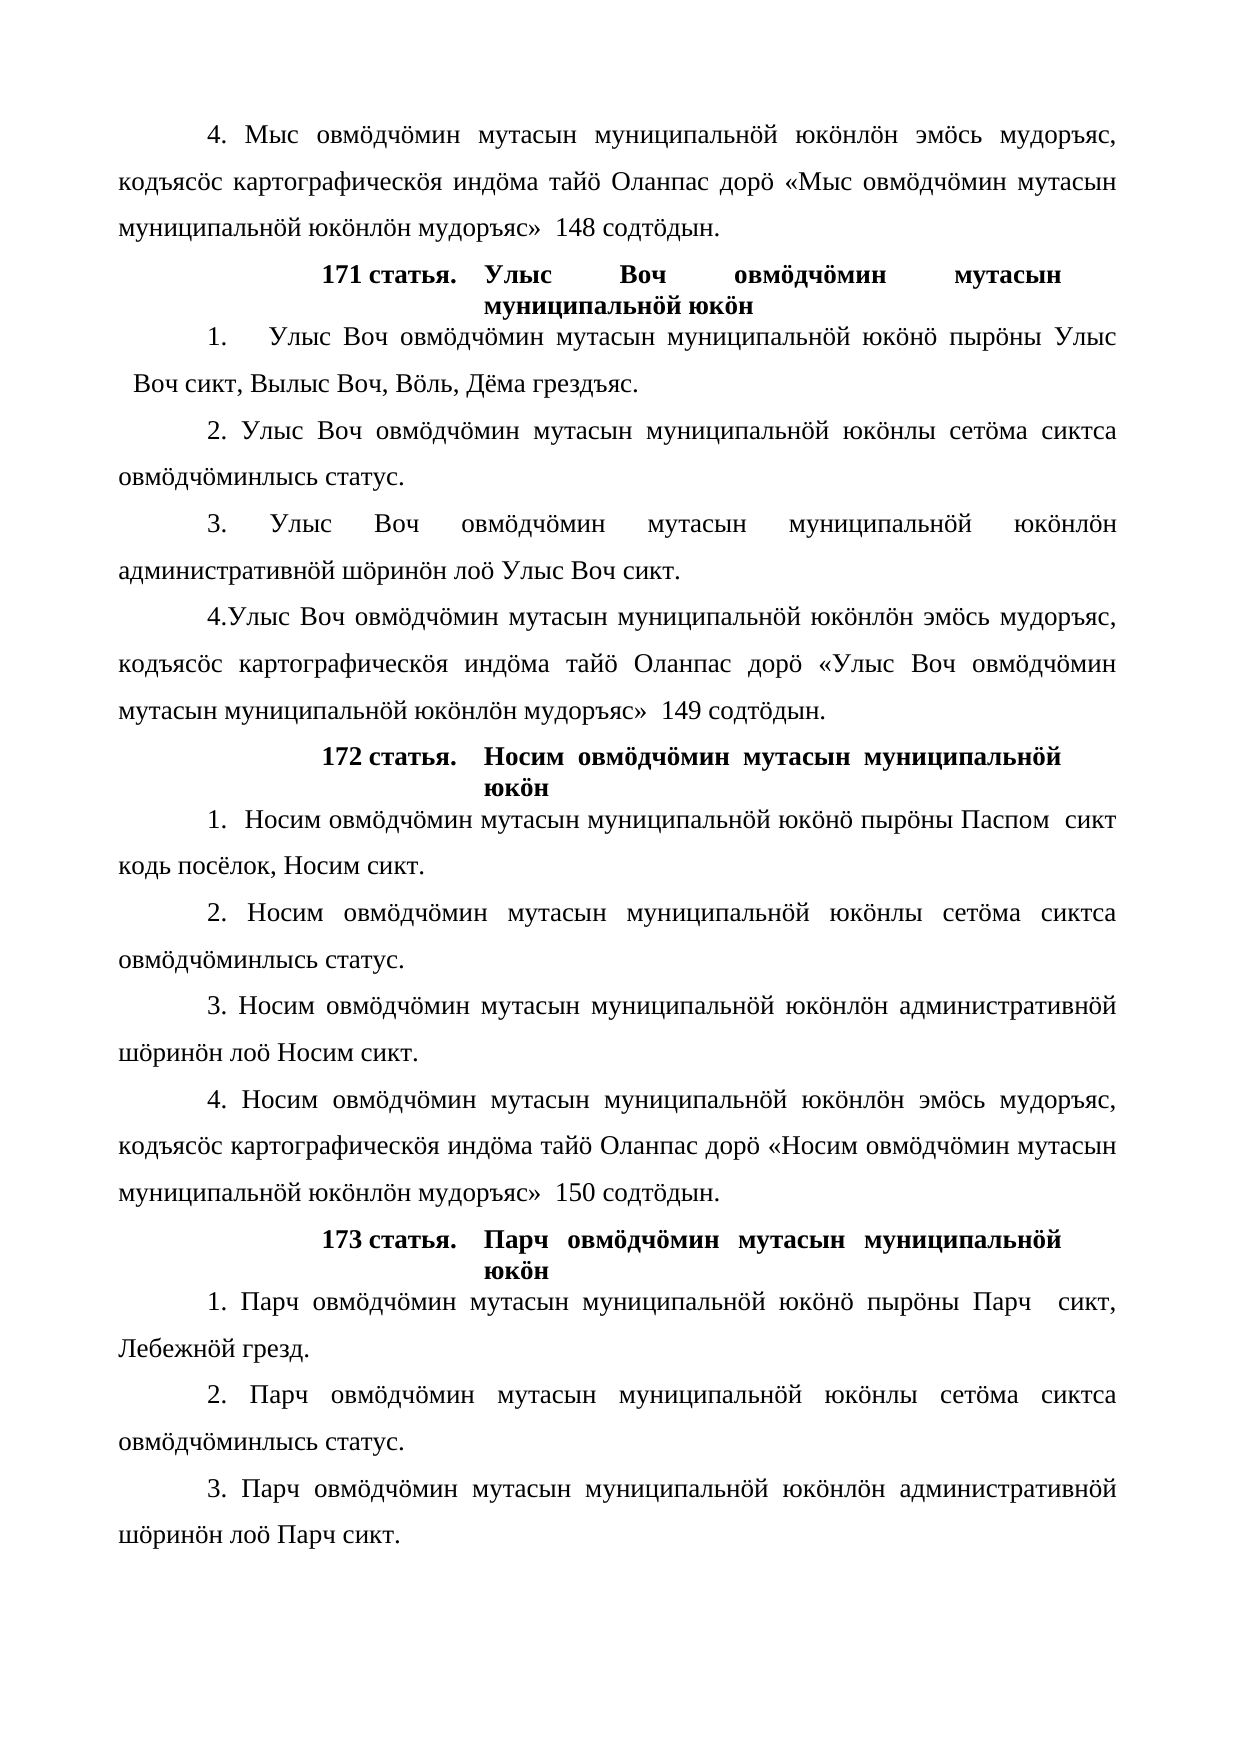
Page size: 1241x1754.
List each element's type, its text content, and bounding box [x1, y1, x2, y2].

text 1. Парч овмöдчöмин мутасын муниципальнöй юкöнö пырöны Парч сикт, Лебежнöй грезд. [118, 1285, 1118, 1363]
text 3. Улыс Воч овмöдчöмин мутасын муниципальнöй юкöнлöн административнöй шöринöн лоö Улыс Воч сикт. [118, 507, 1118, 585]
text 3. Парч овмöдчöмин мутасын муниципальнöй юкöнлöн административнöй шöринöн лоö Парч сикт. [118, 1472, 1118, 1549]
text 2. Улыс Воч овмöдчöмин мутасын муниципальнöй юкöнлы сетöма сиктса овмöдчöминлысь статус. [118, 414, 1118, 492]
text 4. Носим овмöдчöмин мутасын муниципальнöй юкöнлöн эмöсь мудоръяс, кодъясöс картографическöя индöма тайö Оланпас дорö «Носим овмöдчöмин мутасын муниципальнöй юкöнлöн мудоръяс» 150 содтöдын. [118, 1083, 1118, 1207]
table_header 172 статья. [133, 740, 472, 803]
table_header Парч овмöдчöмин мутасын муниципальнöй юкöн [473, 1223, 1078, 1285]
text 3. Носим овмöдчöмин мутасын муниципальнöй юкöнлöн административнöй шöринöн лоö Носим сикт. [118, 989, 1118, 1067]
table_header Улыс Воч овмöдчöмин мутасын муниципальнöй юкöн [473, 258, 1078, 320]
table_header 171 статья. [133, 258, 472, 320]
table_header 173 статья. [133, 1223, 472, 1285]
text 4.Улыс Воч овмöдчöмин мутасын муниципальнöй юкöнлöн эмöсь мудоръяс, кодъясöс картографическöя индöма тайö Оланпас дорö «Улыс Воч овмöдчöмин мутасын муниципальнöй юкöнлöн мудоръяс» 149 содтöдын. [118, 600, 1118, 725]
list Улыс Воч овмöдчöмин мутасын муниципальнöй юкöнö пырöны Улыс Воч сикт, Вылыс Воч, Вöль, Дёма грездъяс. [133, 320, 1118, 398]
text 2. Носим овмöдчöмин мутасын муниципальнöй юкöнлы сетöма сиктса овмöдчöминлысь статус. [118, 896, 1118, 974]
list Носим овмöдчöмин мутасын муниципальнöй юкöнö пырöны Паспом сикт кодь посёлок, Носим сикт. [118, 803, 1118, 881]
table_header Носим овмöдчöмин мутасын муниципальнöй юкöн [473, 740, 1078, 803]
text 4. Мыс овмöдчöмин мутасын муниципальнöй юкöнлöн эмöсь мудоръяс, кодъясöс картографическöя индöма тайö Оланпас дорö «Мыс овмöдчöмин мутасын муниципальнöй юкöнлöн мудоръяс» 148 содтöдын. [118, 118, 1118, 243]
text 2. Парч овмöдчöмин мутасын муниципальнöй юкöнлы сетöма сиктса овмöдчöминлысь статус. [118, 1378, 1118, 1456]
